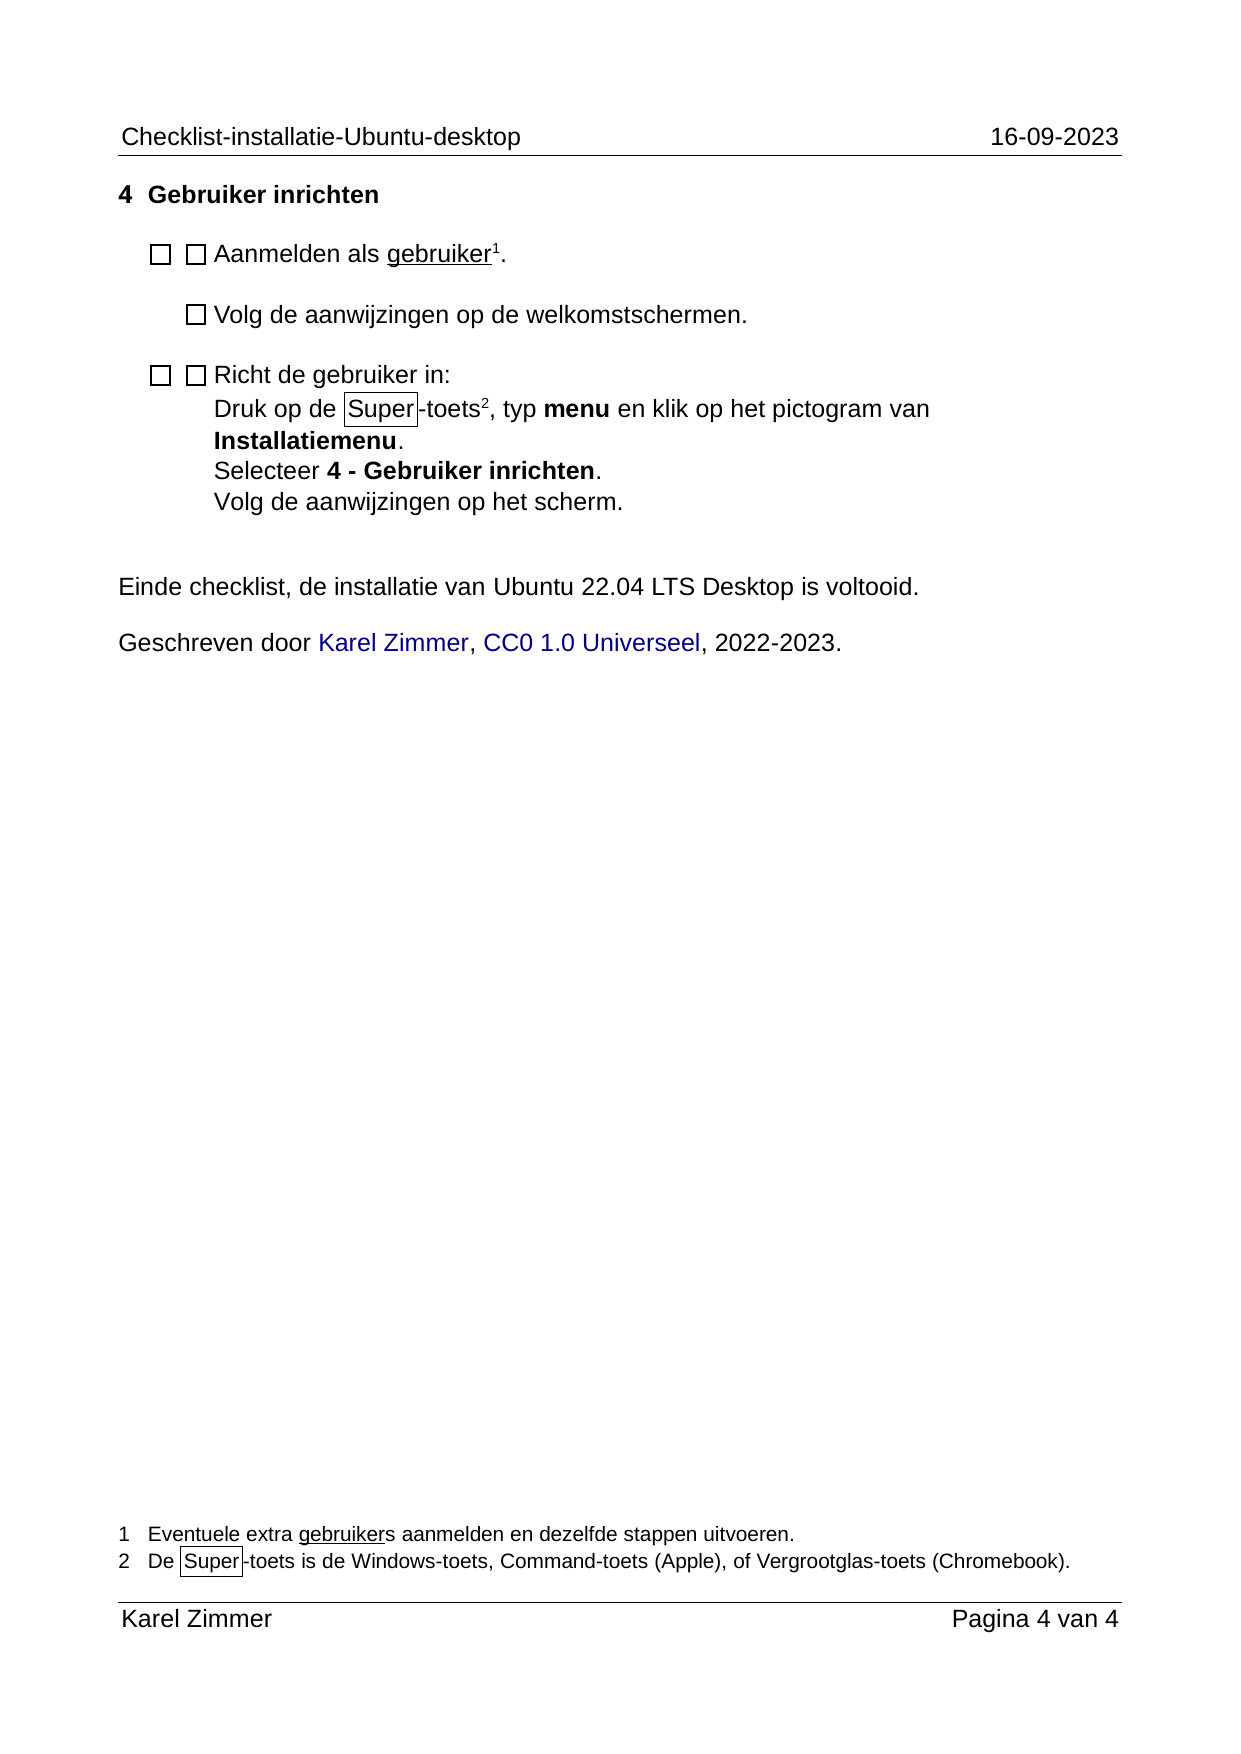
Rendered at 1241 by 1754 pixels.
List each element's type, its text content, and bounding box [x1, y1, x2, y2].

table_header [177, 239, 213, 269]
table_cell [177, 300, 213, 330]
table_cell Volg de aanwijzingen op het scherm. [213, 486, 1122, 517]
table_cell [177, 330, 213, 360]
table_cell [142, 360, 177, 391]
table_cell [118, 391, 142, 456]
table_cell [142, 456, 177, 486]
text Einde checklist, de installatie van Ubuntu 22.04 LTS Desktop is voltooid. [118, 573, 1122, 601]
table_cell [118, 486, 142, 517]
table_cell [142, 391, 177, 456]
table_cell [142, 330, 177, 360]
table_cell Druk op de Super-toets, typ menu en klik op het pictogram van Installatiemenu. [213, 391, 1122, 456]
table_cell Selecteer 4 - Gebruiker inrichten. [213, 456, 1122, 486]
table_cell [177, 269, 213, 300]
table_cell [118, 360, 142, 391]
table_cell [118, 330, 142, 360]
table_cell [177, 360, 213, 391]
table_cell [118, 269, 142, 300]
table_cell [213, 330, 1122, 360]
list Gebruiker inrichten [118, 177, 1122, 211]
table_cell [177, 456, 213, 486]
table_cell [142, 269, 177, 300]
table_header Aanmelden als gebruiker. [213, 239, 1122, 269]
table_cell [142, 300, 177, 330]
table_cell [177, 391, 213, 456]
table_cell [177, 486, 213, 517]
table_header [142, 239, 177, 269]
table_header [118, 239, 142, 269]
table_cell [118, 456, 142, 486]
table_cell [213, 269, 1122, 300]
text Geschreven door Karel Zimmer, CC0 1.0 Universeel, 2022-2023. [118, 629, 1122, 657]
table_cell [142, 486, 177, 517]
table_cell Volg de aanwijzingen op de welkomstschermen. [213, 300, 1122, 330]
table_cell [118, 300, 142, 330]
table_cell Richt de gebruiker in: [213, 360, 1122, 391]
